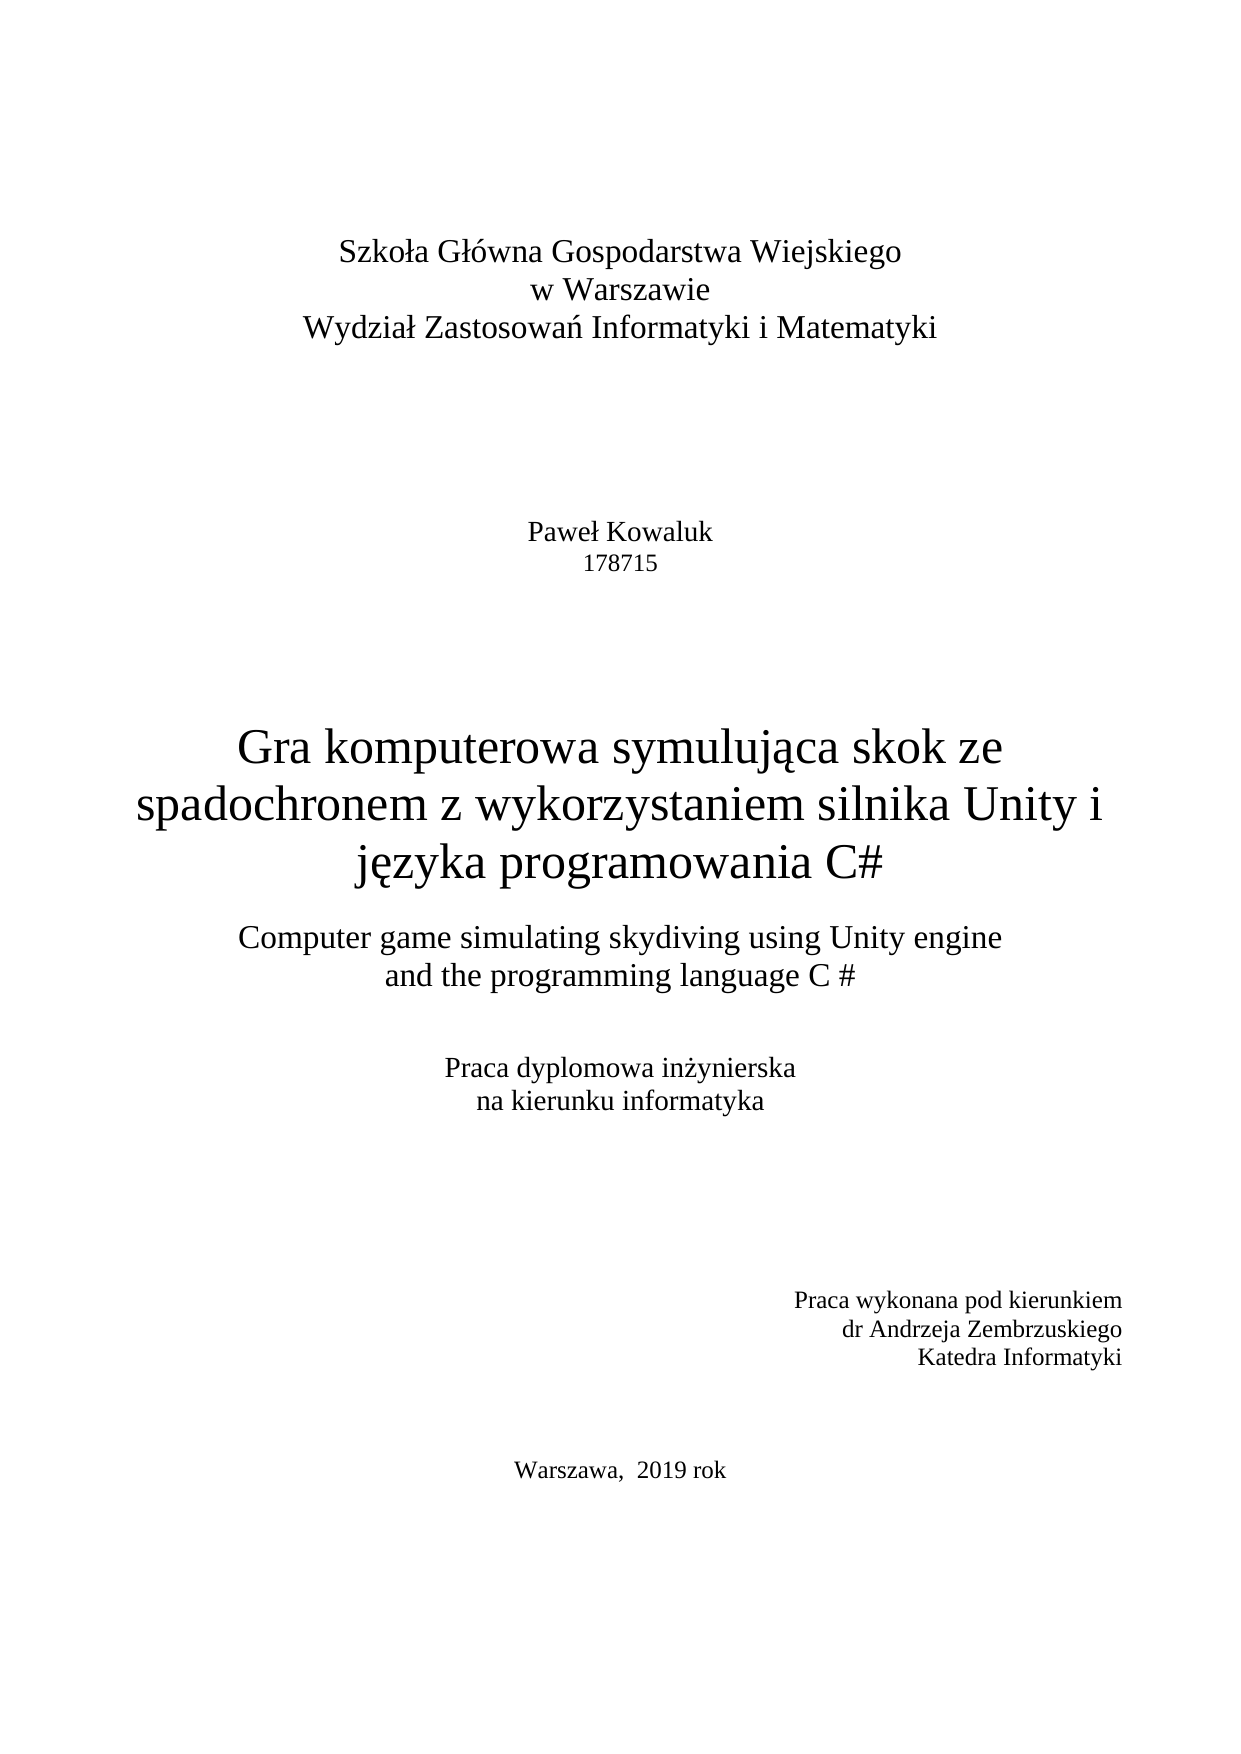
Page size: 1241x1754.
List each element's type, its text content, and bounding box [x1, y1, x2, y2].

text Warszawa, 2019 rok [118, 1455, 1122, 1484]
text Paweł Kowaluk [118, 514, 1122, 548]
text Wydział Zastosowań Informatyki i Matematyki [118, 308, 1122, 346]
text Computer game simulating skydiving using Unity engine [118, 917, 1122, 955]
text na kierunku informatyka [118, 1083, 1122, 1117]
text Katedra Informatyki [413, 1342, 1122, 1371]
text w Warszawie [118, 269, 1122, 308]
text Praca wykonana pod kierunkiem [634, 1285, 1122, 1314]
text Gra komputerowa symulująca skok ze spadochronem z wykorzystaniem silnika Unity i języka programowania C# [118, 716, 1122, 889]
text 178715 [118, 548, 1122, 576]
text Szkoła Główna Gospodarstwa Wiejskiego [118, 231, 1122, 269]
text Praca dyplomowa inżynierska [118, 1050, 1122, 1083]
text dr Andrzeja Zembrzuskiego [561, 1314, 1122, 1342]
text and the programming language C # [118, 955, 1122, 994]
